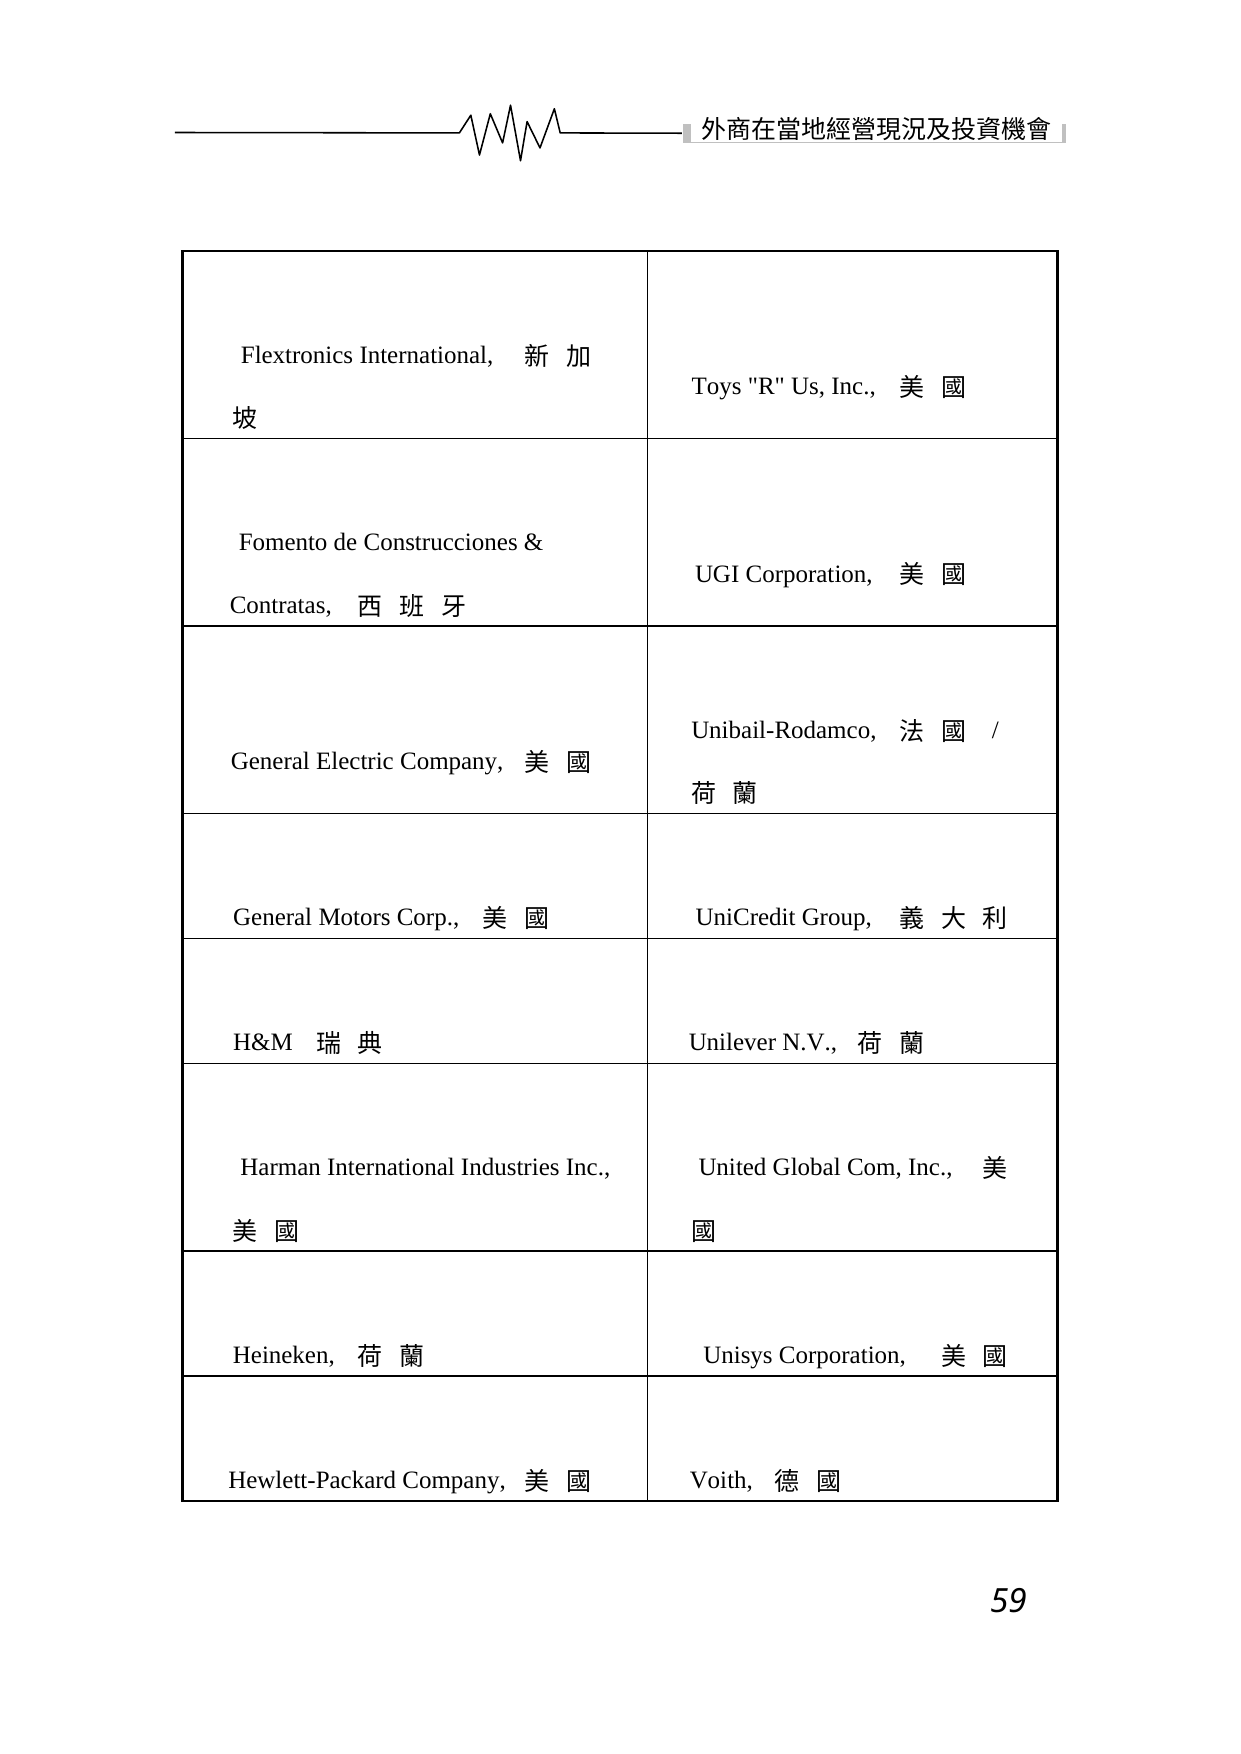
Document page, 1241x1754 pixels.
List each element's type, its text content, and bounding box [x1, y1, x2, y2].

table_cell Voith, 德國 [648, 1377, 1056, 1500]
table_cell UniCredit Group, 義大利 [648, 814, 1056, 938]
table_cell Toys "R" Us, Inc., 美國 [648, 252, 1056, 438]
table_cell H&M 瑞典 [184, 939, 647, 1063]
table_cell Fomento de Construcciones & Contratas, 西班牙 [184, 439, 647, 625]
table_cell Flextronics International, 新加坡 [184, 252, 647, 438]
table_cell Heineken, 荷蘭 [184, 1252, 647, 1375]
table_cell United Global Com, Inc., 美國 [648, 1064, 1056, 1250]
table_cell Hewlett-Packard Company, 美國 [184, 1377, 647, 1500]
table_cell Unibail-Rodamco, 法國/荷蘭 [648, 627, 1056, 813]
table_cell Harman International Industries Inc., 美國 [184, 1064, 647, 1250]
table_cell UGI Corporation, 美國 [648, 439, 1056, 625]
table_cell General Motors Corp., 美國 [184, 814, 647, 938]
table_cell Unilever N.V., 荷蘭 [648, 939, 1056, 1063]
table_cell Unisys Corporation, 美國 [648, 1252, 1056, 1375]
table_cell General Electric Company, 美國 [184, 627, 647, 813]
